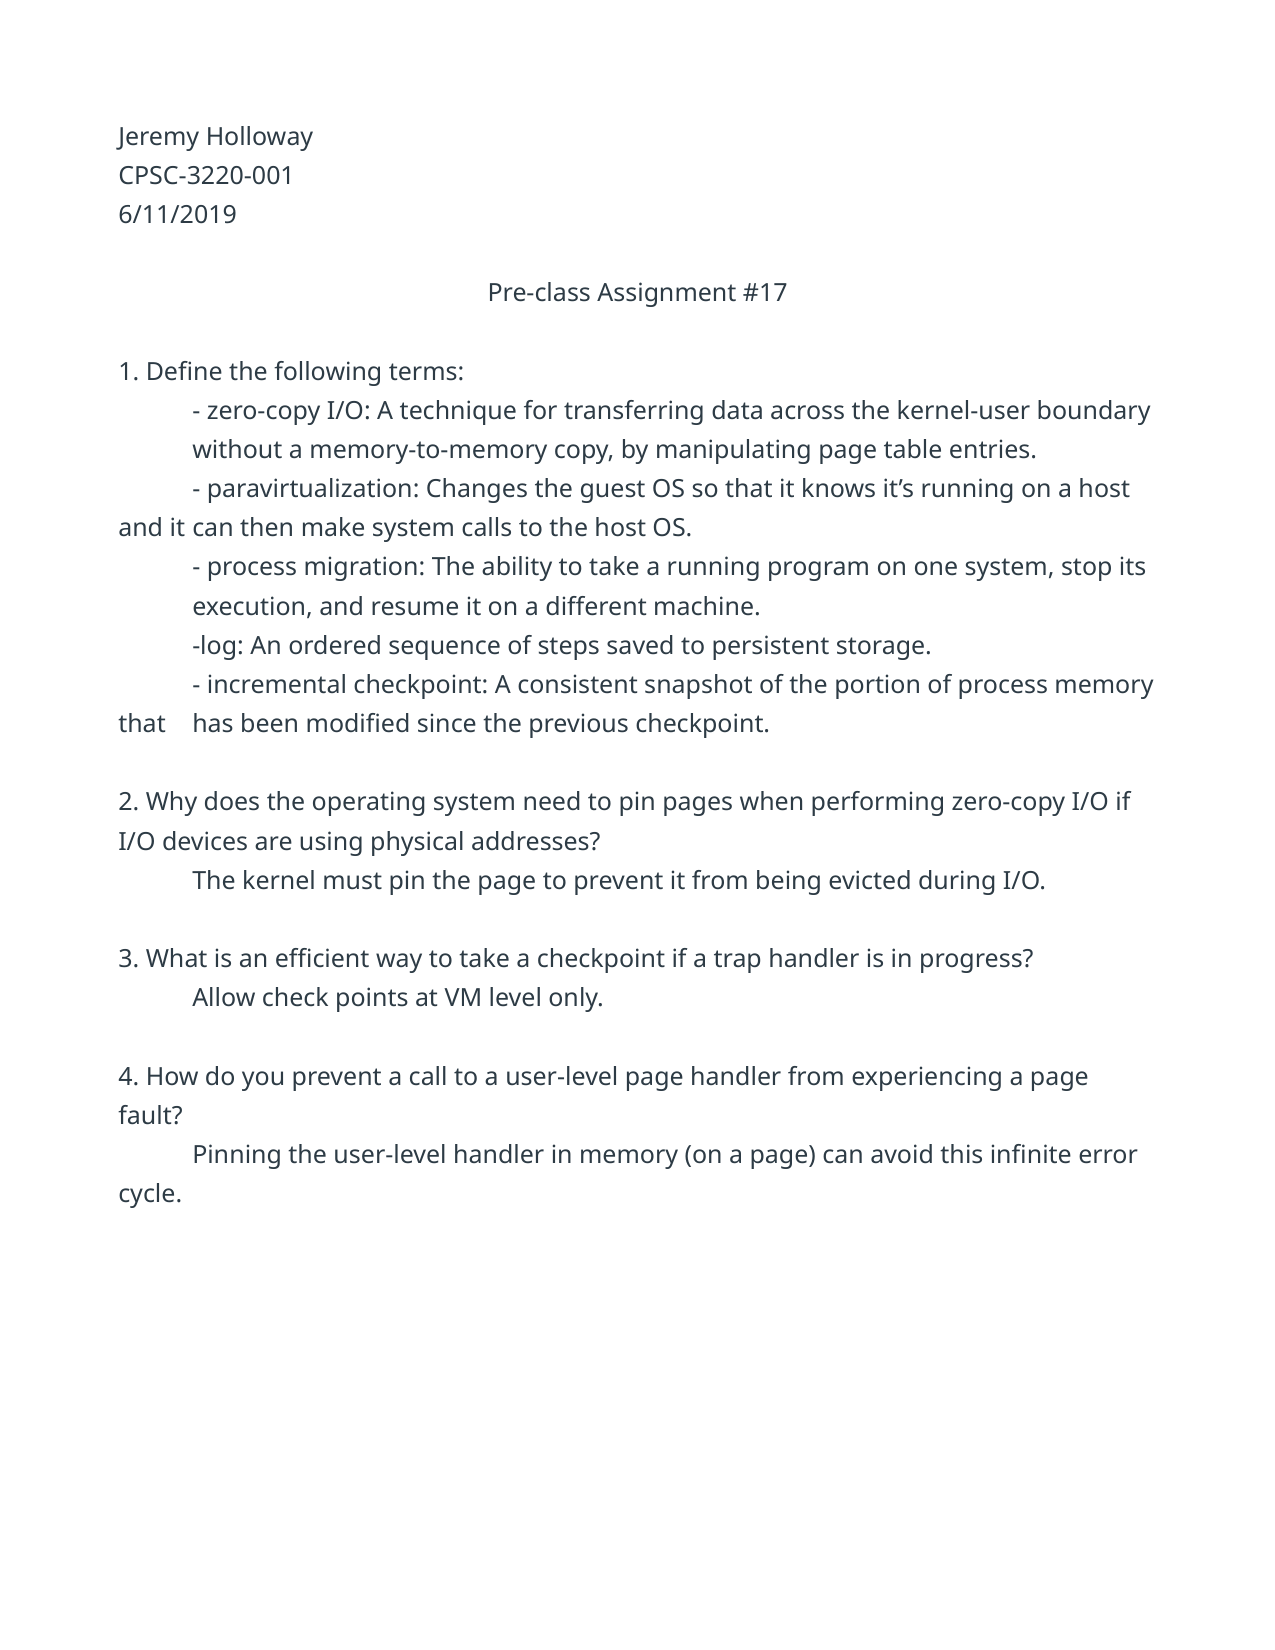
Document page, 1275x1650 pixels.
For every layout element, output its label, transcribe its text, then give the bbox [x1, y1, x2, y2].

text - paravirtualization: Changes the guest OS so that it knows it’s running on a host and it can then make system calls to the host OS. - process migration: The ability to take a running program on one system, stop its execution, and resume it on a different machine. -log: An ordered sequence of steps saved to persistent storage. - incremental checkpoint: A consistent snapshot of the portion of process memory that has been modified since the previous checkpoint. [118, 471, 1157, 740]
text The kernel must pin the page to prevent it from being evicted during I/O. [118, 862, 1157, 896]
text CPSC-3220-001 [118, 157, 1157, 191]
text Allow check points at VM level only. [118, 980, 1157, 1014]
text 4. How do you prevent a call to a user-level page handler from experiencing a page fault? [118, 1058, 1157, 1131]
text 1. Define the following terms: - zero-copy I/O: A technique for transferring data across the kernel-user boundary without a memory-to-memory copy, by manipulating page table entries. [118, 353, 1157, 466]
text Jeremy Holloway [118, 118, 1157, 152]
text 6/11/2019 [118, 196, 1157, 231]
text 3. What is an efficient way to take a checkpoint if a trap handler is in progress? [118, 941, 1157, 975]
text Pre-class Assignment #17 [118, 275, 1157, 309]
text 2. Why does the operating system need to pin pages when performing zero-copy I/O if I/O devices are using physical addresses? [118, 784, 1157, 857]
text Pinning the user-level handler in memory (on a page) can avoid this infinite error cycle. [118, 1136, 1157, 1210]
